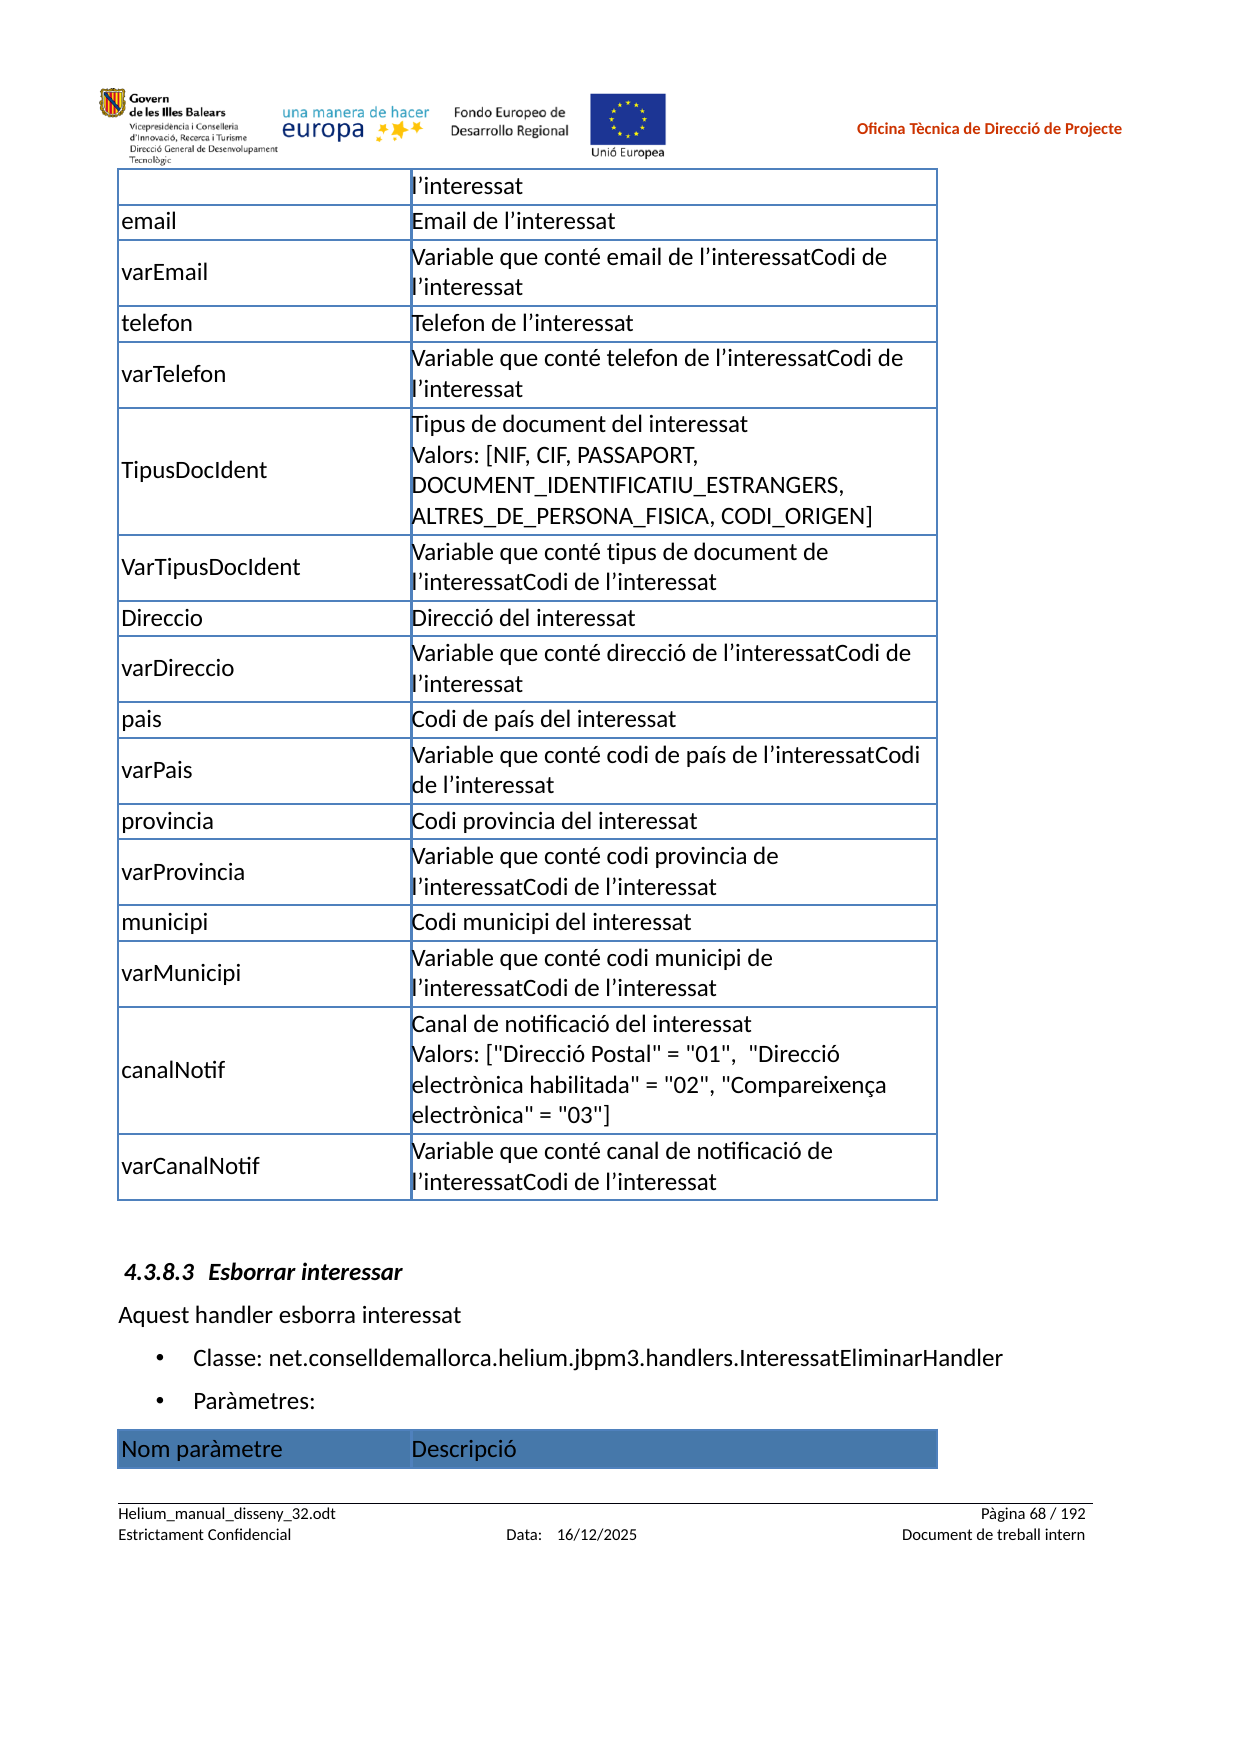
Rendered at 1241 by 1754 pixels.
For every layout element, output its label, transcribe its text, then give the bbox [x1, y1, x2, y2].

table_cell Variable que conté codi de país de l’interessatCodi de l’interessat [413, 739, 936, 803]
table_cell TipusDocIdent [119, 409, 410, 534]
table_header Descripció [413, 1431, 936, 1467]
table_cell provincia [119, 805, 410, 838]
table_cell Codi municipi del interessat [413, 906, 936, 940]
table_cell varPais [119, 739, 410, 803]
table_cell varDireccio [119, 637, 410, 701]
table_cell Telefon de l’interessat [413, 307, 936, 341]
table_cell Codi provincia del interessat [413, 805, 936, 838]
table_cell Variable que conté canal de notificació de l’interessatCodi de l’interessat [413, 1135, 936, 1199]
table_header Nom paràmetre [119, 1431, 410, 1467]
table_cell varTelefon [119, 343, 410, 407]
table_cell Canal de notificació del interessat Valors: ["Direcció Postal" = "01", "Direcció electrònica habilitada" = "02", "Compareixença electrònica" = "03"] [413, 1008, 936, 1133]
table_cell Direccio [119, 602, 410, 635]
table_cell Variable que conté direcció de l’interessatCodi de l’interessat [413, 637, 936, 701]
table_cell canalNotif [119, 1008, 410, 1133]
table_cell telefon [119, 307, 410, 341]
table_cell varProvincia [119, 840, 410, 904]
table_cell Variable que conté codi municipi de l’interessatCodi de l’interessat [413, 942, 936, 1006]
table_cell Variable que conté email de l’interessatCodi de l’interessat [413, 241, 936, 305]
subtitle Esborrar interessar [118, 1257, 1122, 1287]
table_cell Variable que conté tipus de document de l’interessatCodi de l’interessat [413, 536, 936, 600]
table_cell Codi de país del interessat [413, 703, 936, 737]
table_cell Variable que conté telefon de l’interessatCodi de l’interessat [413, 343, 936, 407]
table_cell municipi [119, 906, 410, 940]
table_cell varMunicipi [119, 942, 410, 1006]
table_cell Email de l’interessat [413, 206, 936, 239]
list Classe: net.conselldemallorca.helium.jbpm3.handlers.InteressatEliminarHandler [156, 1342, 1122, 1373]
table_cell l’interessat [413, 170, 936, 203]
text Aquest handler esborra interessat [118, 1299, 1122, 1330]
table_cell Direcció del interessat [413, 602, 936, 635]
picture [99, 87, 668, 166]
table_cell varCanalNotif [119, 1135, 410, 1199]
table_cell pais [119, 703, 410, 737]
table_cell Tipus de document del interessat Valors: [NIF, CIF, PASSAPORT, DOCUMENT_IDENTIFICATIU_ESTRANGERS, ALTRES_DE_PERSONA_FISICA, CODI_ORIGEN] [413, 409, 936, 534]
table_cell Variable que conté codi provincia de l’interessatCodi de l’interessat [413, 840, 936, 904]
table_cell varEmail [119, 241, 410, 305]
table_cell VarTipusDocIdent [119, 536, 410, 600]
table_cell email [119, 206, 410, 239]
list Paràmetres: [156, 1386, 1122, 1416]
table_cell [119, 170, 410, 203]
